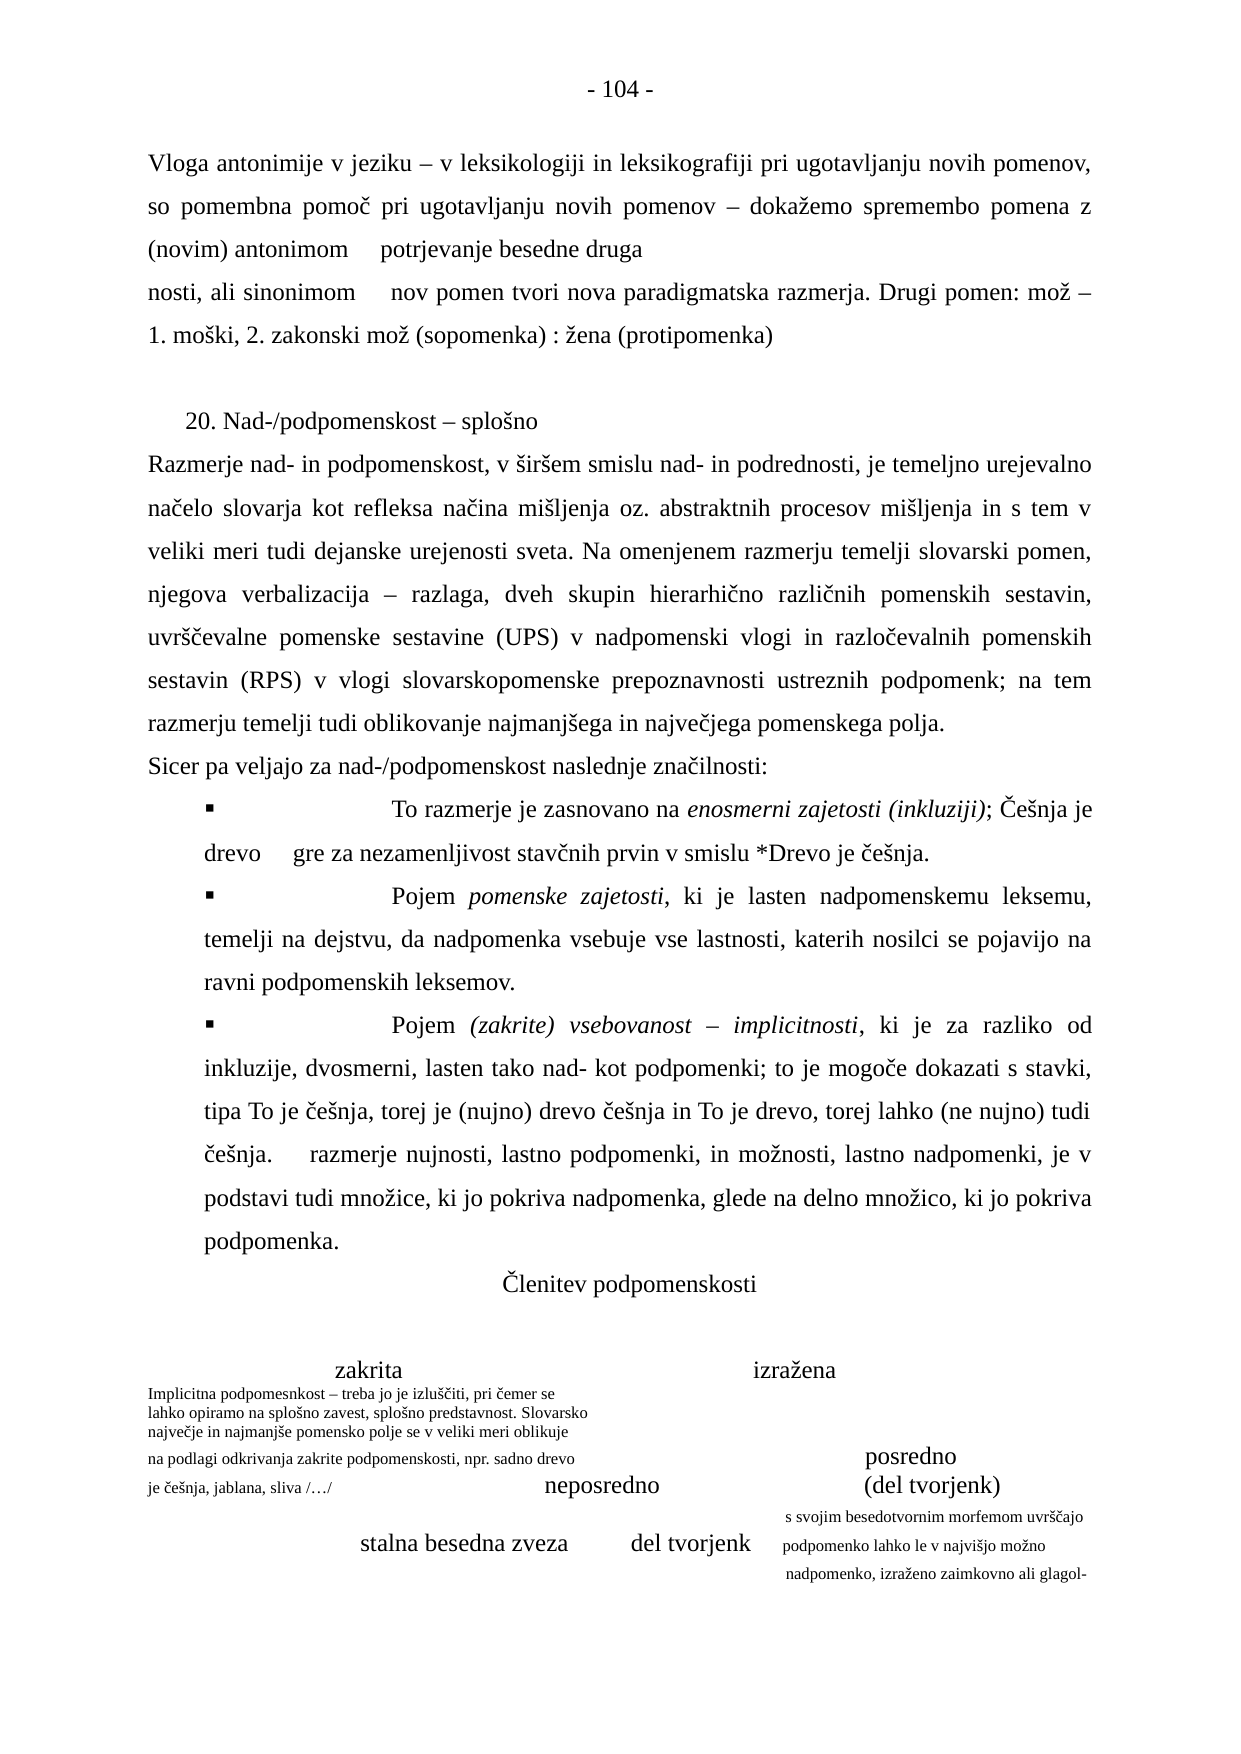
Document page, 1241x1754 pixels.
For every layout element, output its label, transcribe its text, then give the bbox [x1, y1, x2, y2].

text lahko opiramo na splošno zavest, splošno predstavnost. Slovarsko [148, 1403, 1093, 1422]
text Členitev podpomenskosti [166, 1269, 1093, 1298]
text Vloga antonimije v jeziku – v leksikologiji in leksikografiji pri ugotavljanju novih pomenov, so pomembna pomoč pri ugotavljanju novih pomenov – dokažemo spremembo pomena z (novim) antonimom  potrjevanje besedne druga [148, 148, 1093, 263]
text največje in najmanjše pomensko polje se v veliki meri oblikuje [148, 1422, 1093, 1441]
text na podlagi odkrivanja zakrite podpomenskosti, npr. sadno drevo posredno [148, 1441, 1093, 1470]
list Nad-/podpomenskost – splošno [185, 406, 1093, 435]
text Sicer pa veljajo za nad-/podpomenskost naslednje značilnosti: [148, 751, 1093, 780]
list To razmerje je zasnovano na enosmerni zajetosti (inkluziji); Češnja je drevo  gre za nezamenljivost stavčnih prvin v smislu *Drevo je češnja. [204, 794, 1093, 866]
text je češnja, jablana, sliva /…/ neposredno (del tvorjenk) [148, 1470, 1093, 1499]
text stalna besedna zveza del tvorjenk podpomenko lahko le v najvišjo možno [166, 1528, 1093, 1556]
text zakrita izražena [166, 1355, 1093, 1384]
text nadpomenko, izraženo zaimkovno ali glagol- [166, 1556, 1093, 1585]
text s svojim besedotvornim morfemom uvrščajo [166, 1499, 1093, 1528]
text Razmerje nad- in podpomenskost, v širšem smislu nad- in podrednosti, je temeljno urejevalno načelo slovarja kot refleksa načina mišljenja oz. abstraktnih procesov mišljenja in s tem v veliki meri tudi dejanske urejenosti sveta. Na omenjenem razmerju temelji slovarski pomen, njegova verbalizacija – razlaga, dveh skupin hierarhično različnih pomenskih sestavin, uvrščevalne pomenske sestavine (UPS) v nadpomenski vlogi in razločevalnih pomenskih sestavin (RPS) v vlogi slovarskopomenske prepoznavnosti ustreznih podpomenk; na tem razmerju temelji tudi oblikovanje najmanjšega in največjega pomenskega polja. [148, 449, 1093, 737]
list Pojem (zakrite) vsebovanost – implicitnosti, ki je za razliko od inkluzije, dvosmerni, lasten tako nad- kot podpomenki; to je mogoče dokazati s stavki, tipa To je češnja, torej je (nujno) drevo češnja in To je drevo, torej lahko (ne nujno) tudi češnja.  razmerje nujnosti, lastno podpomenki, in možnosti, lastno nadpomenki, je v podstavi tudi množice, ki jo pokriva nadpomenka, glede na delno množico, ki jo pokriva podpomenka. [204, 1010, 1093, 1254]
text Implicitna podpomesnkost – treba jo je izluščiti, pri čemer se [148, 1384, 1093, 1403]
text nosti, ali sinonimom  nov pomen tvori nova paradigmatska razmerja. Drugi pomen: mož – 1. moški, 2. zakonski mož (sopomenka) : žena (protipomenka) [148, 277, 1093, 349]
list Pojem pomenske zajetosti, ki je lasten nadpomenskemu leksemu, temelji na dejstvu, da nadpomenka vsebuje vse lastnosti, katerih nosilci se pojavijo na ravni podpomenskih leksemov. [204, 881, 1093, 996]
